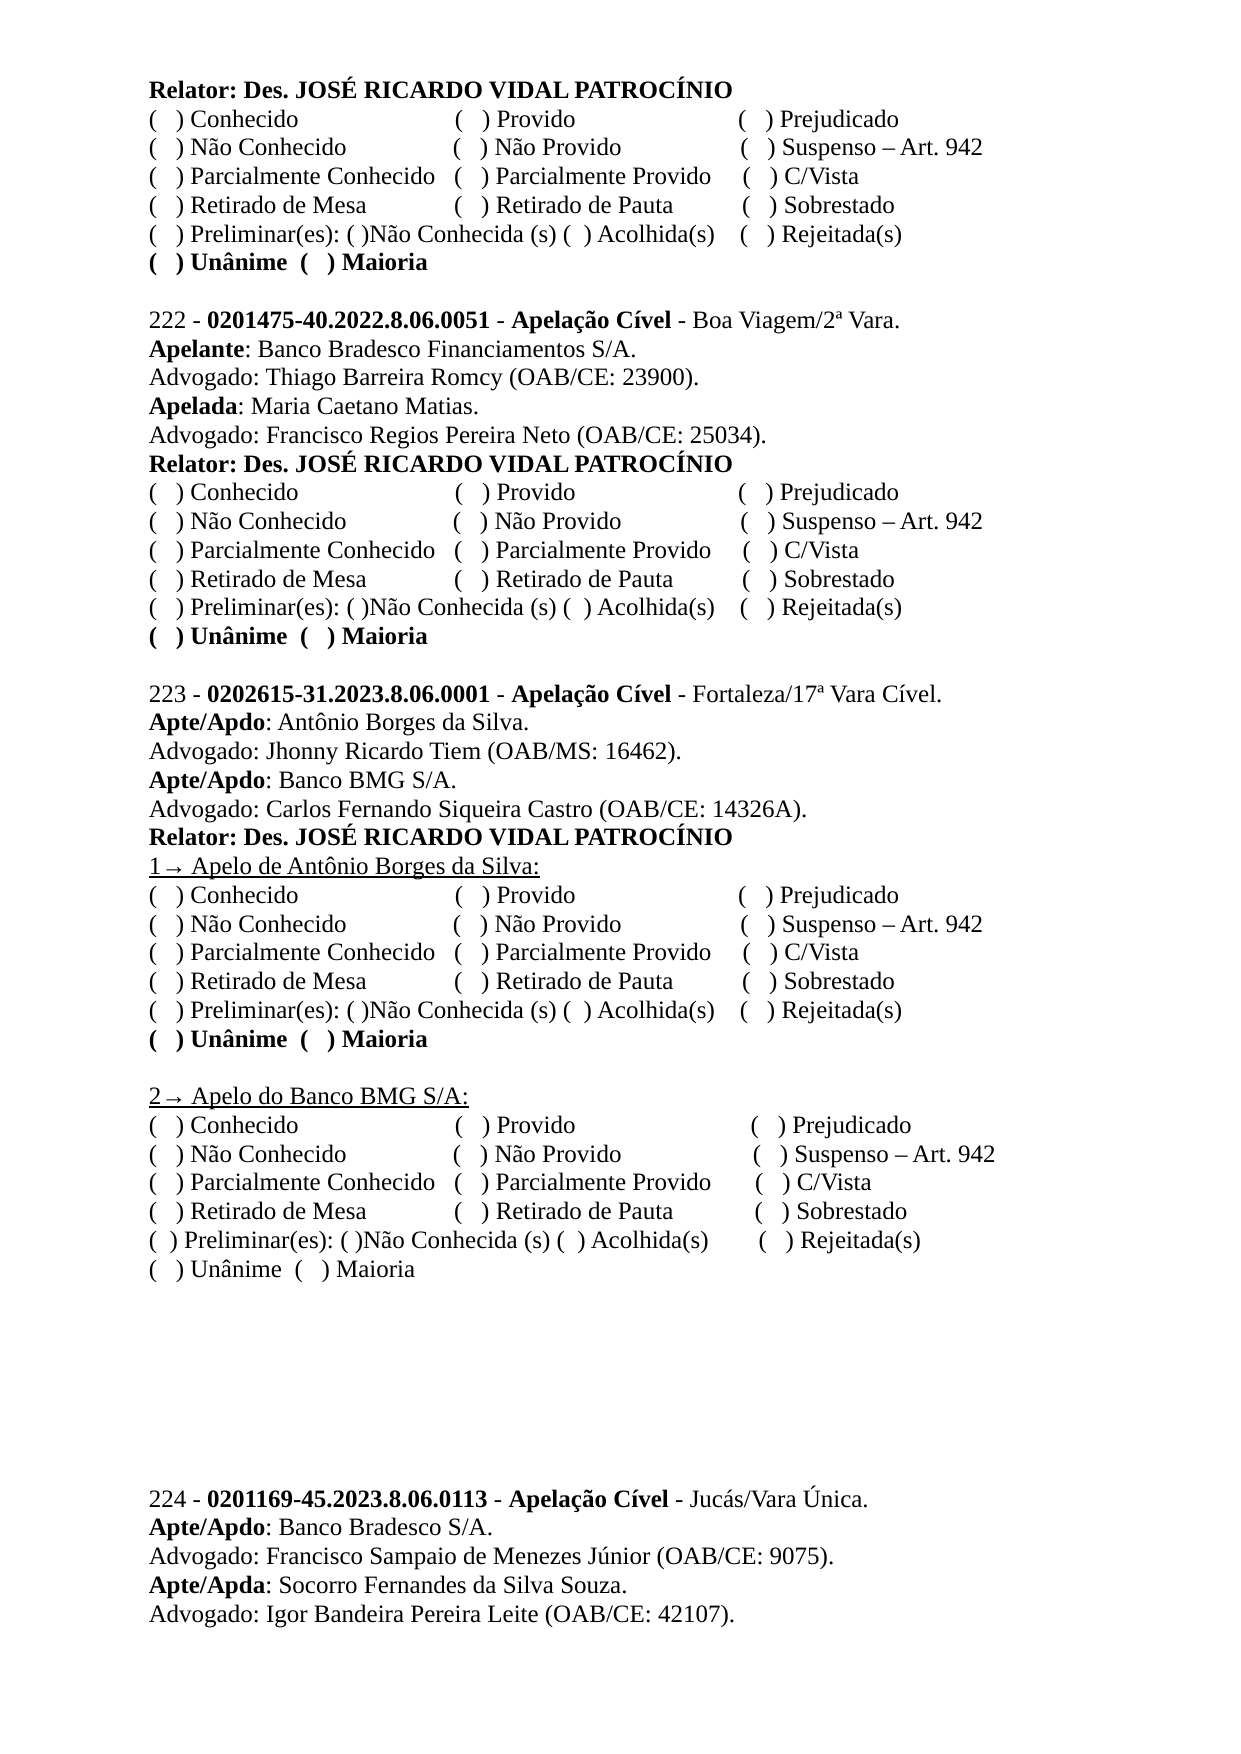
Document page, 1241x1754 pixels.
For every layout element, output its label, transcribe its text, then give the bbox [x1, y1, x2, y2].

text Apelante: Banco Bradesco Financiamentos S/A. [148, 334, 1141, 362]
text ( ) Preliminar(es): ( )Não Conhecida (s) ( ) Acolhida(s) ( ) Rejeitada(s) [148, 995, 1158, 1024]
text ( ) Não Conhecido ( ) Não Provido ( ) Suspenso – Art. 942 [148, 506, 1158, 535]
text ( ) Parcialmente Conhecido ( ) Parcialmente Provido ( ) C/Vista [148, 535, 1158, 564]
text ( ) Não Conhecido ( ) Não Provido ( ) Suspenso – Art. 942 [148, 1139, 1158, 1167]
text Apte/Apda: Socorro Fernandes da Silva Souza. [148, 1570, 1141, 1599]
text Relator: Des. JOSÉ RICARDO VIDAL PATROCÍNIO [148, 75, 1141, 104]
text Advogado: Francisco Regios Pereira Neto (OAB/CE: 25034). [148, 420, 1141, 449]
text Advogado: Thiago Barreira Romcy (OAB/CE: 23900). [148, 362, 1141, 391]
text 1→ Apelo de Antônio Borges da Silva: [148, 851, 1141, 880]
text Apte/Apdo: Banco BMG S/A. [148, 765, 1141, 794]
text ( ) Unânime ( ) Maioria [148, 247, 1158, 276]
text ( ) Preliminar(es): ( )Não Conhecida (s) ( ) Acolhida(s) ( ) Rejeitada(s) [148, 219, 1158, 247]
text Relator: Des. JOSÉ RICARDO VIDAL PATROCÍNIO [148, 822, 1141, 851]
text 223 - 0202615-31.2023.8.06.0001 - Apelação Cível - Fortaleza/17ª Vara Cível. [148, 679, 1141, 707]
text ( ) Conhecido ( ) Provido ( ) Prejudicado [148, 104, 1141, 132]
text ( ) Não Conhecido ( ) Não Provido ( ) Suspenso – Art. 942 [148, 909, 1158, 937]
text Advogado: Igor Bandeira Pereira Leite (OAB/CE: 42107). [148, 1599, 1141, 1627]
text Advogado: Carlos Fernando Siqueira Castro (OAB/CE: 14326A). [148, 794, 1141, 822]
text ( ) Retirado de Mesa ( ) Retirado de Pauta ( ) Sobrestado [148, 1196, 1158, 1225]
text ( ) Parcialmente Conhecido ( ) Parcialmente Provido ( ) C/Vista [148, 1167, 1158, 1196]
text 224 - 0201169-45.2023.8.06.0113 - Apelação Cível - Jucás/Vara Única. [148, 1484, 1141, 1512]
text ( ) Retirado de Mesa ( ) Retirado de Pauta ( ) Sobrestado [148, 564, 1158, 592]
text Advogado: Francisco Sampaio de Menezes Júnior (OAB/CE: 9075). [148, 1541, 1141, 1570]
text 222 - 0201475-40.2022.8.06.0051 - Apelação Cível - Boa Viagem/2ª Vara. [148, 305, 1141, 334]
text Relator: Des. JOSÉ RICARDO VIDAL PATROCÍNIO [148, 449, 1141, 477]
text ( ) Conhecido ( ) Provido ( ) Prejudicado [148, 880, 1141, 909]
text ( ) Conhecido ( ) Provido ( ) Prejudicado [148, 477, 1141, 506]
text ( ) Não Conhecido ( ) Não Provido ( ) Suspenso – Art. 942 [148, 132, 1158, 161]
text Apte/Apdo: Banco Bradesco S/A. [148, 1512, 1141, 1541]
text ( ) Unânime ( ) Maioria [148, 621, 1158, 650]
text ( ) Retirado de Mesa ( ) Retirado de Pauta ( ) Sobrestado [148, 190, 1158, 219]
text ( ) Parcialmente Conhecido ( ) Parcialmente Provido ( ) C/Vista [148, 937, 1158, 966]
text ( ) Preliminar(es): ( )Não Conhecida (s) ( ) Acolhida(s) ( ) Rejeitada(s) [148, 592, 1158, 621]
text Apelada: Maria Caetano Matias. [148, 391, 1141, 420]
text ( ) Parcialmente Conhecido ( ) Parcialmente Provido ( ) C/Vista [148, 161, 1158, 190]
text Advogado: Jhonny Ricardo Tiem (OAB/MS: 16462). [148, 736, 1141, 765]
text ( ) Unânime ( ) Maioria [148, 1254, 1158, 1282]
text 2→ Apelo do Banco BMG S/A: [148, 1081, 1141, 1110]
text ( ) Conhecido ( ) Provido ( ) Prejudicado [148, 1110, 1141, 1139]
text Apte/Apdo: Antônio Borges da Silva. [148, 707, 1141, 736]
text ( ) Retirado de Mesa ( ) Retirado de Pauta ( ) Sobrestado [148, 966, 1158, 995]
text ( ) Preliminar(es): ( )Não Conhecida (s) ( ) Acolhida(s) ( ) Rejeitada(s) [148, 1225, 1158, 1254]
text ( ) Unânime ( ) Maioria [148, 1024, 1158, 1052]
